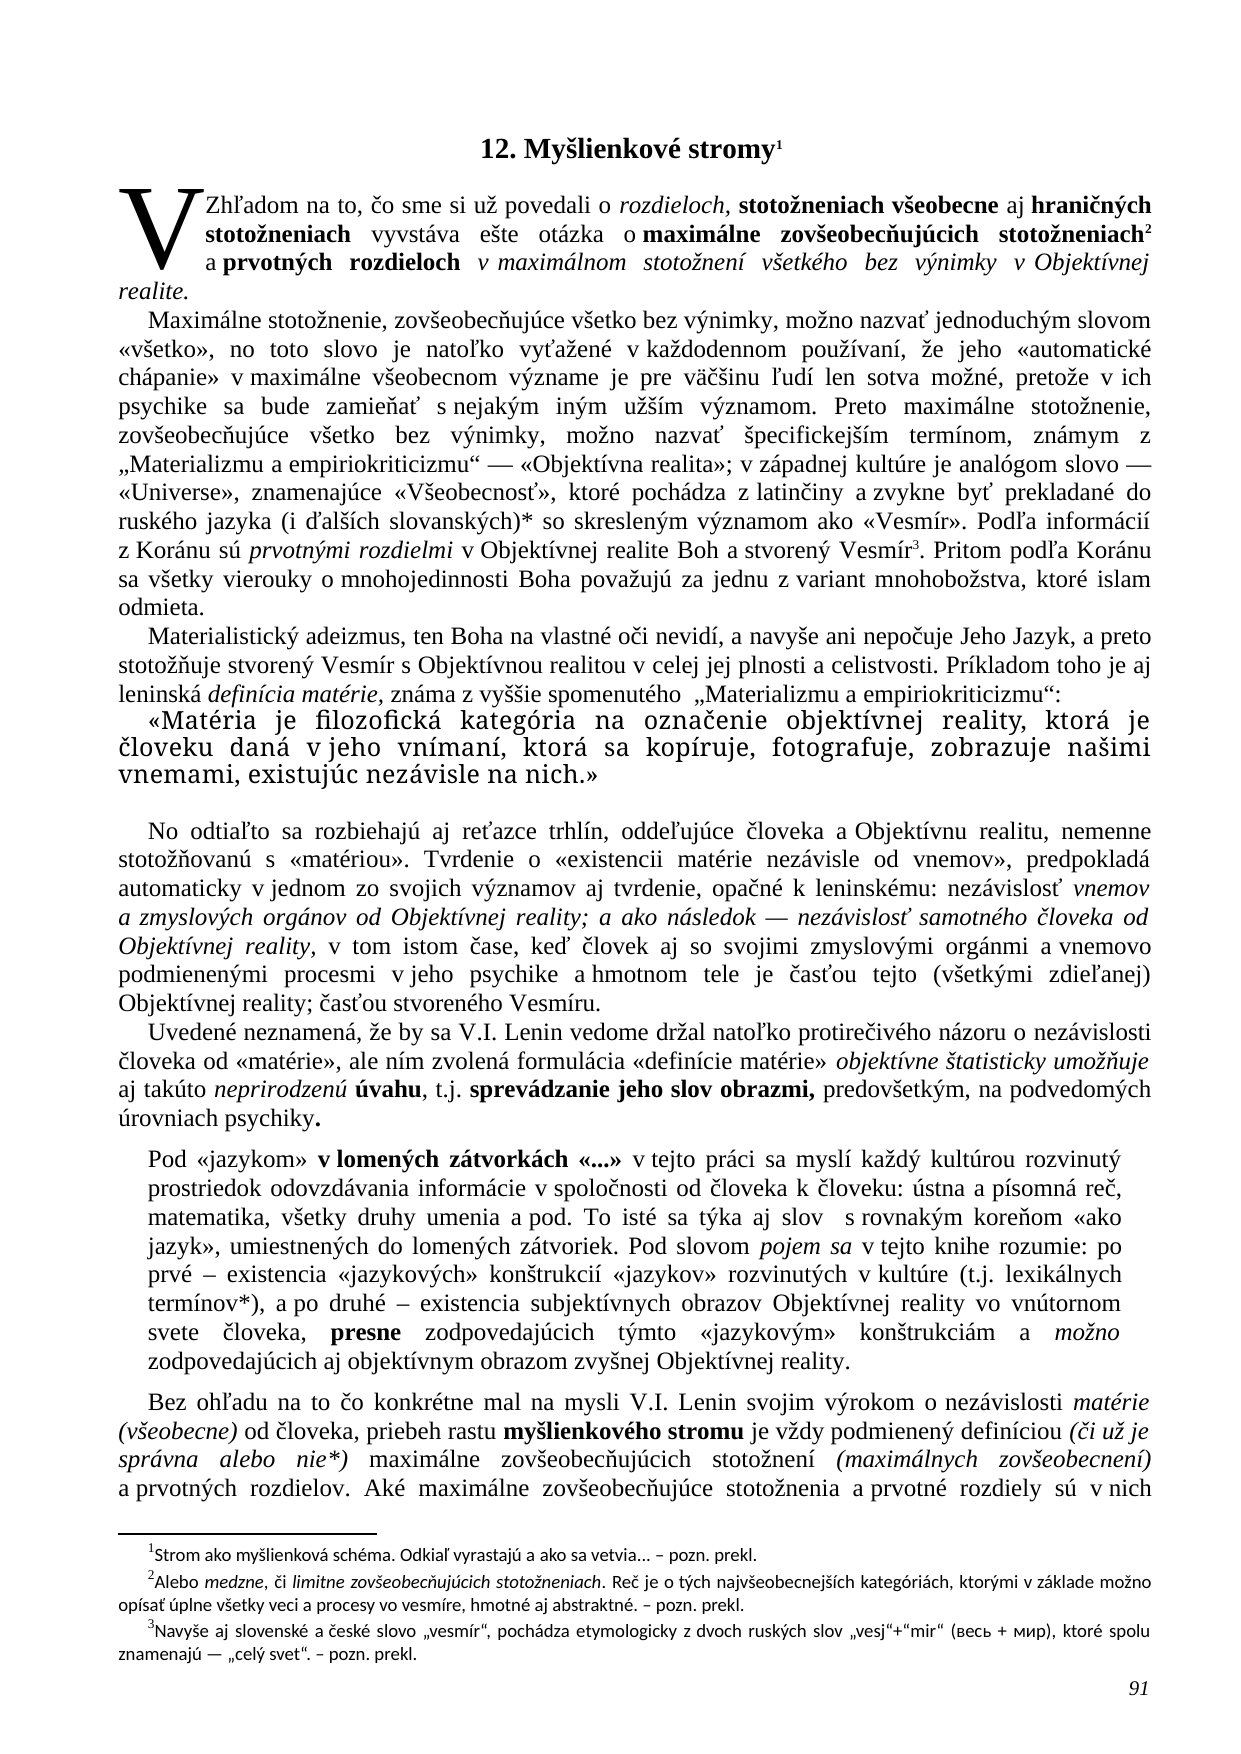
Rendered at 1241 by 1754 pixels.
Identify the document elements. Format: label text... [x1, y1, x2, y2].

text No odtiaľto sa rozbiehajú aj reťazce trhlín, oddeľujúce človeka a Objektívnu realitu, nemenne stotožňovanú s «matériou». Tvrdenie o «existencii matérie nezávisle od vnemov», predpokladá automaticky v jednom zo svojich významov aj tvrdenie, opačné k leninskému: nezávislosť vnemov a zmyslových orgánov od Objektívnej reality; a ako následok — nezávislosť samotného človeka od Objektívnej reality, v tom istom čase, keď človek aj so svojimi zmyslovými orgánmi a vnemovo podmienenými procesmi v jeho psychike a hmotnom tele je časťou tejto (všetkými zdieľanej) Objektívnej reality; časťou stvoreného Vesmíru. [118, 816, 1152, 1017]
text Uvedené neznamená, že by sa V.I. Lenin vedome držal natoľko protirečivého názoru o nezávislosti človeka od «matérie», ale ním zvolená formulácia «definície matérie» objektívne štatisticky umožňuje aj takúto neprirodzenú úvahu, t.j. sprevádzanie jeho slov obrazmi, predovšetkým, na podvedomých úrovniach psychiky. [118, 1017, 1152, 1132]
subtitle 12. Myšlienkové stromy [118, 131, 1152, 165]
text Materialistický adeizmus, ten Boha na vlastné oči nevidí, a navyše ani nepočuje Jeho Jazyk, a preto stotožňuje stvorený Vesmír s Objektívnou realitou v celej jej plnosti a celistvosti. Príkladom toho je aj leninská definícia matérie, známa z vyššie spomenutého „Materializmu a empiriokriticizmu“: [118, 621, 1152, 707]
text Pod «jazykom» v lomených zátvorkách «...» v tejto práci sa myslí každý kultúrou rozvinutý prostriedok odovzdávania informácie v spoločnosti od človeka k človeku: ústna a písomná reč, matematika, všetky druhy umenia a pod. To isté sa týka aj slov s rovnakým koreňom «ako jazyk», umiestnených do lomených zátvoriek. Pod slovom pojem sa v tejto knihe rozumie: po prvé – existencia «jazykových» konštrukcií «jazykov» rozvinutých v kultúre (t.j. lexikálnych termínov*), a po druhé – existencia subjektívnych obrazov Objektívnej reality vo vnútornom svete človeka, presne zodpovedajúcich týmto «jazykovým» konštrukciám a možno zodpovedajúcich aj objektívnym obrazom zvyšnej Objektívnej reality. [148, 1144, 1122, 1374]
text Maximálne stotožnenie, zovšeobecňujúce všetko bez výnimky, možno nazvať jednoduchým slovom «všetko», no toto slovo je natoľko vyťažené v každodennom používaní, že jeho «automatické chápanie» v maximálne všeobecnom význame je pre väčšinu ľudí len sotva možné, pretože v ich psychike sa bude zamieňať s nejakým iným užším významom. Preto maximálne stotožnenie, zovšeobecňujúce všetko bez výnimky, možno nazvať špecifickejším termínom, známym z „Materializmu a empiriokriticizmu“ — «Objektívna realita»; v západnej kultúre je analógom slovo — «Universe», znamenajúce «Všeobecnosť», ktoré pochádza z latinčiny a zvykne byť prekladané do ruského jazyka (i ďalších slovanských)* so skresleným významom ako «Vesmír». Podľa informácií z Koránu sú prvotnými rozdielmi v Objektívnej realite Boh a stvorený Vesmír. Pritom podľa Koránu sa všetky vierouky o mnohojedinnosti Boha považujú za jednu z variant mnohobožstva, ktoré islam odmieta. [118, 305, 1152, 621]
text Strom ako myšlienková schéma. Odkiaľ vyrastajú a ako sa vetvia... – pozn. prekl. [118, 1540, 1152, 1567]
text VZhľadom na to, čo sme si už povedali o rozdieloch, stotožneniach všeobecne aj hraničných stotožneniach vyvstáva ešte otázka o maximálne zovšeobecňujúcich stotožneniach a prvotných rozdieloch v maximálnom stotožnení všetkého bez výnimky v Objektívnej realite. [118, 190, 1152, 305]
text Bez ohľadu na to čo konkrétne mal na mysli V.I. Lenin svojim výrokom o nezávislosti matérie (všeobecne) od človeka, priebeh rastu myšlienkového stromu je vždy podmienený definíciou (či už je správna alebo nie*) maximálne zovšeobecňujúcich stotožnení (maximálnych zovšeobecnení) a prvotných rozdielov. Aké maximálne zovšeobecňujúce stotožnenia a prvotné rozdiely sú v nich [118, 1387, 1152, 1502]
text Navyše aj slovenské a české slovo „vesmír“, pochádza etymologicky z dvoch ruských slov „vesj“+“mir“ (весь + мир), ktoré spolu znamenajú — „celý svet“. – pozn. prekl. [118, 1616, 1152, 1665]
text Alebo medzne, či limitne zovšeobecňujúcich stotožneniach. Reč je o tých najvšeobecnejších kategóriách, ktorými v základe možno opísať úplne všetky veci a procesy vo vesmíre, hmotné aj abstraktné. – pozn. prekl. [118, 1567, 1152, 1616]
text «Matéria je filozofická kategória na označenie objektívnej reality, ktorá je človeku daná v jeho vnímaní, ktorá sa kopíruje, fotografuje, zobrazuje našimi vnemami, existujúc nezávisle na nich.» [118, 707, 1152, 789]
